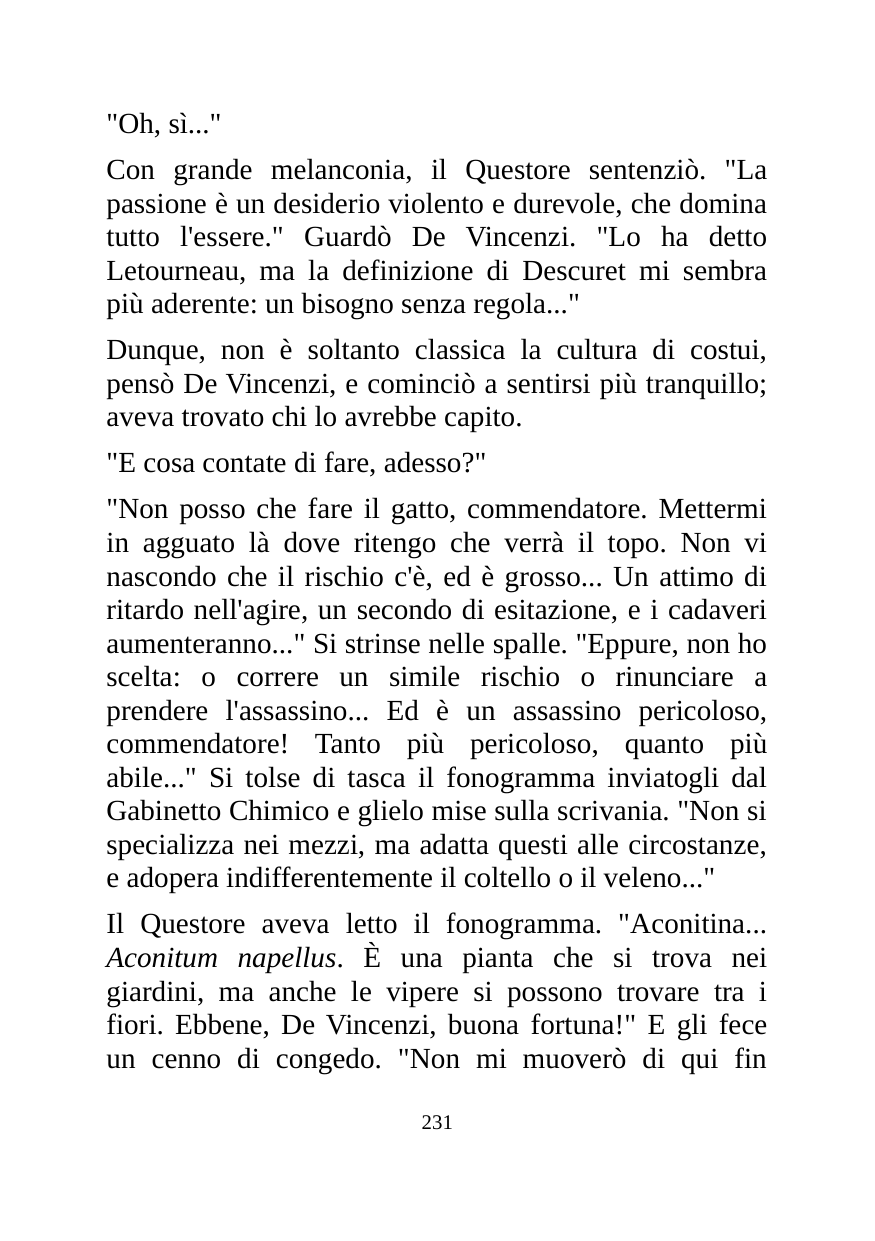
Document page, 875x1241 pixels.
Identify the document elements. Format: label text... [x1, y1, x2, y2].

text Con grande melanconia, il Questore sentenziò. "La passione è un desiderio violento e durevole, che domina tutto l'essere." Guardò De Vincenzi. "Lo ha detto Letourneau, ma la definizione di Descuret mi sembra più aderente: un bisogno senza regola..." [106, 152, 768, 320]
text "Oh, sì..." [106, 106, 768, 140]
text Dunque, non è soltanto classica la cultura di costui, pensò De Vincenzi, e cominciò a sentirsi più tranquillo; aveva trovato chi lo avrebbe capito. [106, 332, 768, 433]
text Il Questore aveva letto il fonogramma. "Aconitina... Aconitum napellus. È una pianta che si trova nei giardini, ma anche le vipere si possono trovare tra i fiori. Ebbene, De Vincenzi, buona fortuna!" E gli fece un cenno di congedo. "Non mi muoverò di qui fin [106, 907, 768, 1074]
text "E cosa contate di fare, adesso?" [106, 446, 768, 479]
text "Non posso che fare il gatto, commendatore. Mettermi in agguato là dove ritengo che verrà il topo. Non vi nascondo che il rischio c'è, ed è grosso... Un attimo di ritardo nell'agire, un secondo di esitazione, e i cadaveri aumenteranno..." Si strinse nelle spalle. "Eppure, non ho scelta: o correre un simile rischio o rinunciare a prendere l'assassino... Ed è un assassino pericoloso, commendatore! Tanto più pericoloso, quanto più abile..." Si tolse di tasca il fonogramma inviatogli dal Gabinetto Chimico e glielo mise sulla scrivania. "Non si specializza nei mezzi, ma adatta questi alle circostanze, e adopera indifferentemente il coltello o il veleno..." [106, 492, 768, 894]
